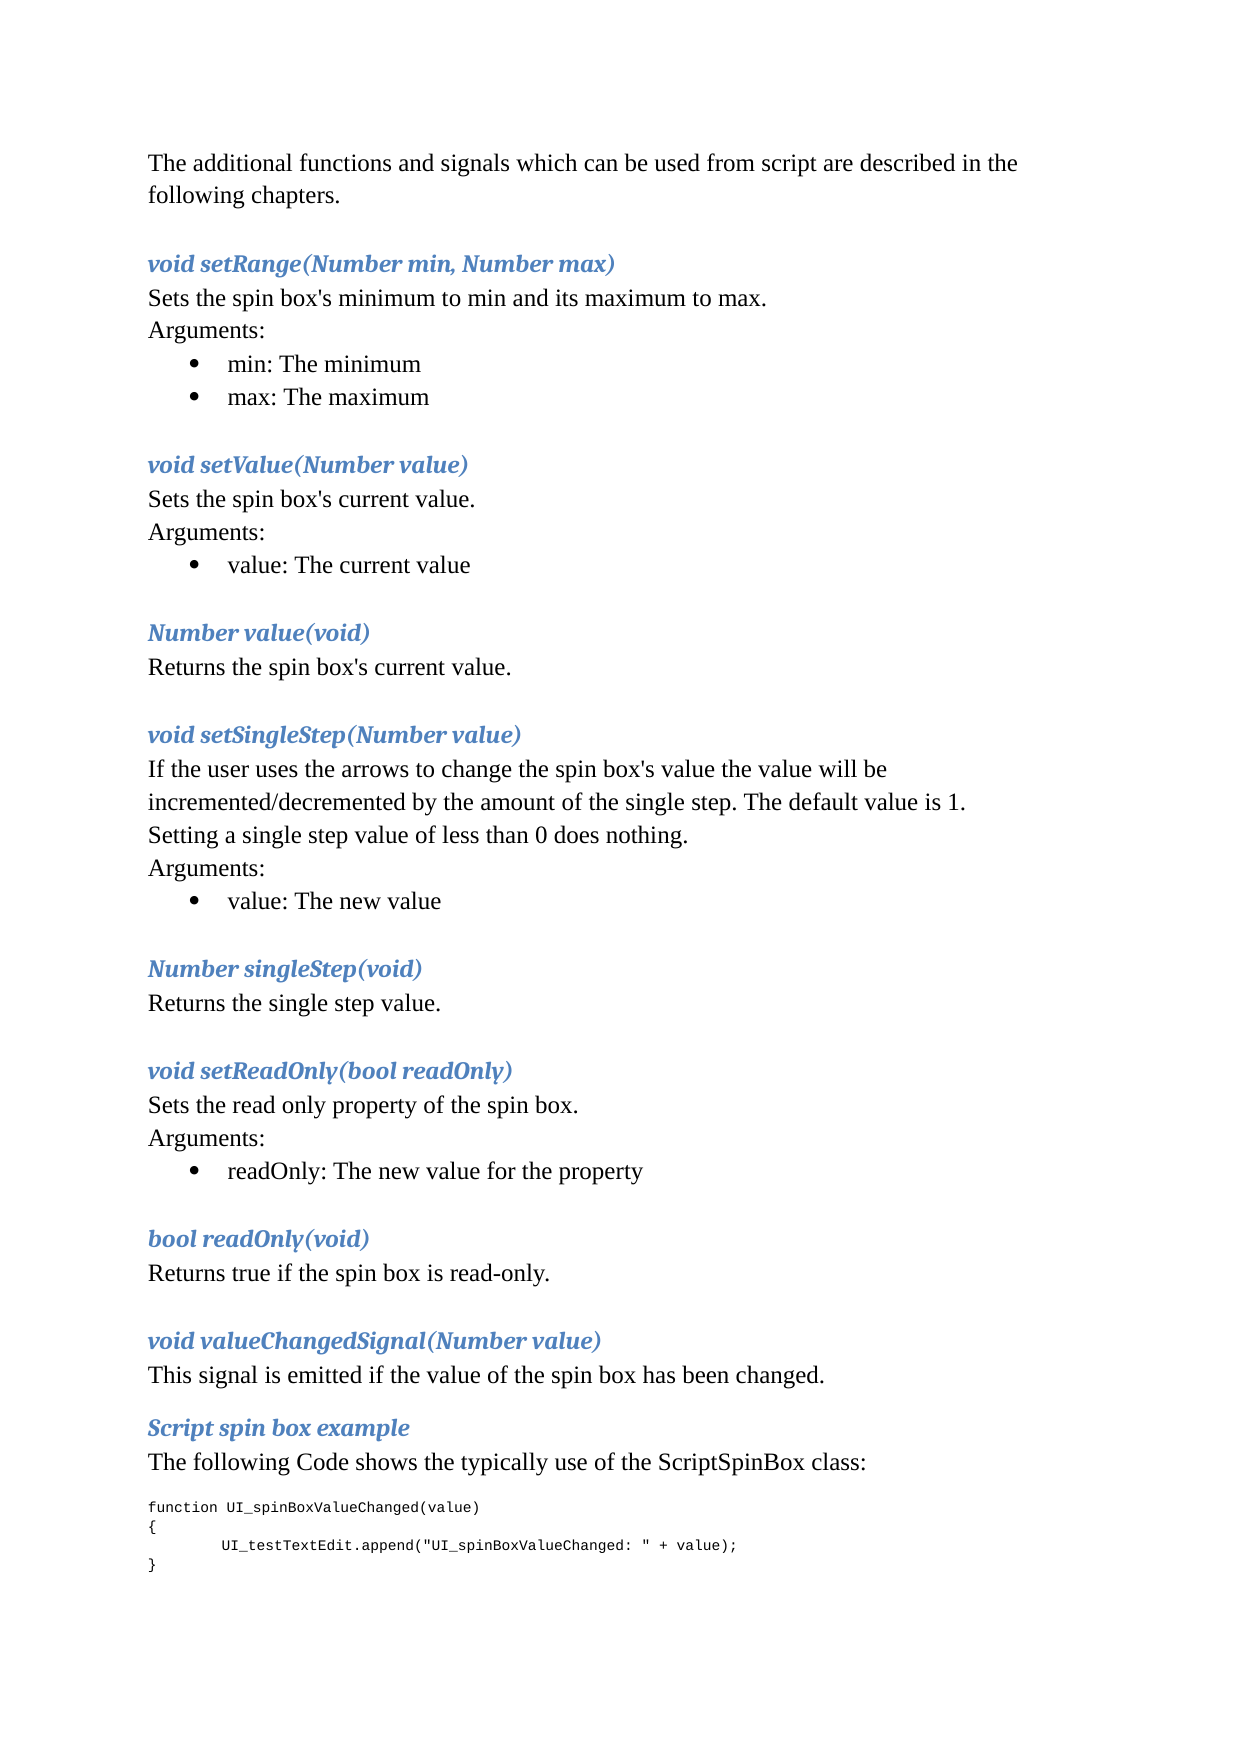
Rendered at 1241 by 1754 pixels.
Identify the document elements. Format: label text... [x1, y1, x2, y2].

text { [148, 1519, 1093, 1536]
text This signal is emitted if the value of the spin box has been changed. [148, 1360, 1093, 1388]
text Returns true if the spin box is read-only. [148, 1258, 1093, 1286]
subtitle void setRange(Number min, Number max) [148, 249, 1093, 278]
list min: The minimum [190, 349, 1093, 377]
list value: The new value [190, 886, 1093, 914]
text Sets the spin box's current value. [148, 484, 1093, 512]
subtitle Number value(void) [148, 619, 1093, 647]
text UI_testTextEdit.append("UI_spinBoxValueChanged: " + value); [148, 1538, 1093, 1555]
text The following Code shows the typically use of the ScriptSpinBox class: [148, 1447, 1093, 1475]
list max: The maximum [190, 382, 1093, 410]
subtitle void valueChangedSignal(Number value) [148, 1327, 1093, 1355]
text Arguments: [148, 853, 1093, 881]
subtitle void setValue(Number value) [148, 451, 1093, 479]
text Arguments: [148, 1123, 1093, 1151]
list readOnly: The new value for the property [190, 1156, 1093, 1184]
text Sets the spin box's minimum to min and its maximum to max. [148, 283, 1093, 311]
text Setting a single step value of less than 0 does nothing. [148, 820, 1093, 848]
text Arguments: [148, 316, 1093, 344]
text Returns the spin box's current value. [148, 652, 1093, 680]
text Sets the read only property of the spin box. [148, 1090, 1093, 1118]
subtitle Script spin box example [148, 1413, 1093, 1442]
text If the user uses the arrows to change the spin box's value the value will be [148, 754, 1093, 782]
text function UI_spinBoxValueChanged(value) [148, 1500, 1093, 1517]
text incremented/decremented by the amount of the single step. The default value is 1. [148, 787, 1093, 815]
text The additional functions and signals which can be used from script are described in the following chapters. [148, 148, 1093, 209]
text Returns the single step value. [148, 988, 1093, 1016]
list value: The current value [190, 550, 1093, 578]
subtitle void setSingleStep(Number value) [148, 721, 1093, 749]
text Arguments: [148, 517, 1093, 545]
subtitle void setReadOnly(bool readOnly) [148, 1057, 1093, 1085]
subtitle bool readOnly(void) [148, 1225, 1093, 1253]
subtitle Number singleStep(void) [148, 955, 1093, 983]
text } [148, 1557, 1093, 1574]
